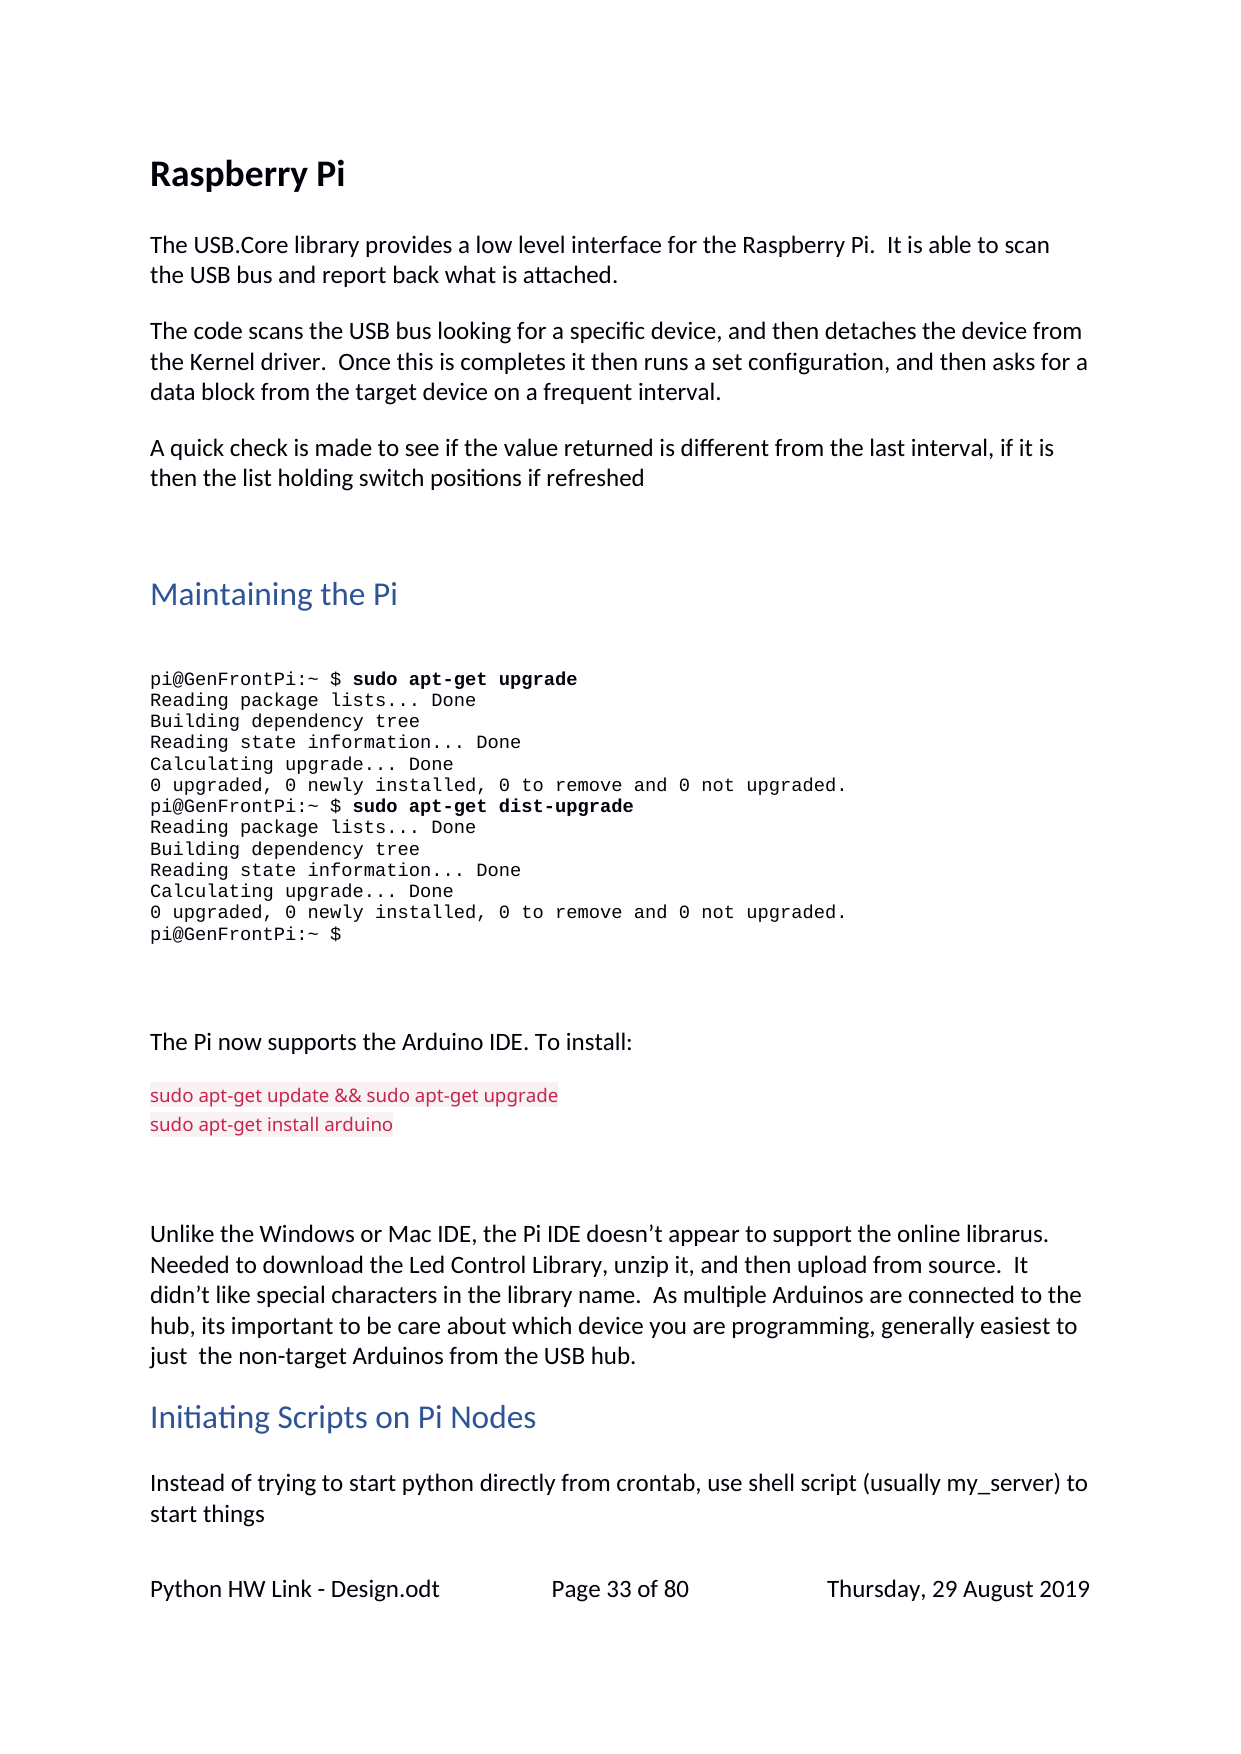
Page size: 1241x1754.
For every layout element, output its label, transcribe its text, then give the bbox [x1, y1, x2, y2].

text pi@GenFrontPi:~ $ [150, 924, 1090, 946]
text Building dependency tree [150, 712, 1090, 733]
subtitle Initiating Scripts on Pi Nodes [150, 1396, 1090, 1437]
text Building dependency tree [150, 839, 1090, 861]
text 0 upgraded, 0 newly installed, 0 to remove and 0 not upgraded. [150, 903, 1090, 924]
text The USB.Core library provides a low level interface for the Raspberry Pi. It is able to scan the USB bus and report back what is attached. [150, 229, 1090, 290]
text Reading package lists... Done [150, 691, 1090, 712]
text Reading package lists... Done [150, 818, 1090, 839]
subtitle Maintaining the Pi [150, 573, 1090, 614]
text Unlike the Windows or Mac IDE, the Pi IDE doesn’t appear to support the online librarus. Needed to download the Led Control Library, unzip it, and then upload from source. It didn’t like special characters in the library name. As multiple Arduinos are connected to the hub, its important to be care about which device you are programming, generally easiest to just the non-target Arduinos from the USB hub. [150, 1218, 1090, 1371]
text pi@GenFrontPi:~ $ sudo apt-get dist-upgrade [150, 797, 1090, 818]
subtitle Raspberry Pi [150, 150, 1090, 196]
text Instead of trying to start python directly from crontab, use shell script (usually my_server) to [150, 1467, 1090, 1498]
text sudo apt-get update && sudo apt-get upgrade sudo apt-get install arduino [150, 1082, 1090, 1138]
text Calculating upgrade... Done [150, 882, 1090, 903]
text Reading state information... Done [150, 861, 1090, 882]
text 0 upgraded, 0 newly installed, 0 to remove and 0 not upgraded. [150, 776, 1090, 797]
text The code scans the USB bus looking for a specific device, and then detaches the device from the Kernel driver. Once this is completes it then runs a set configuration, and then asks for a data block from the target device on a frequent interval. [150, 315, 1090, 407]
text pi@GenFrontPi:~ $ sudo apt-get upgrade [150, 669, 1090, 691]
text A quick check is made to see if the value returned is different from the last interval, if it is then the list holding switch positions if refreshed [150, 432, 1090, 493]
text start things [150, 1498, 1090, 1528]
text Calculating upgrade... Done [150, 754, 1090, 776]
text The Pi now supports the Arduino IDE. To install: [150, 1026, 1090, 1057]
text Reading state information... Done [150, 733, 1090, 754]
